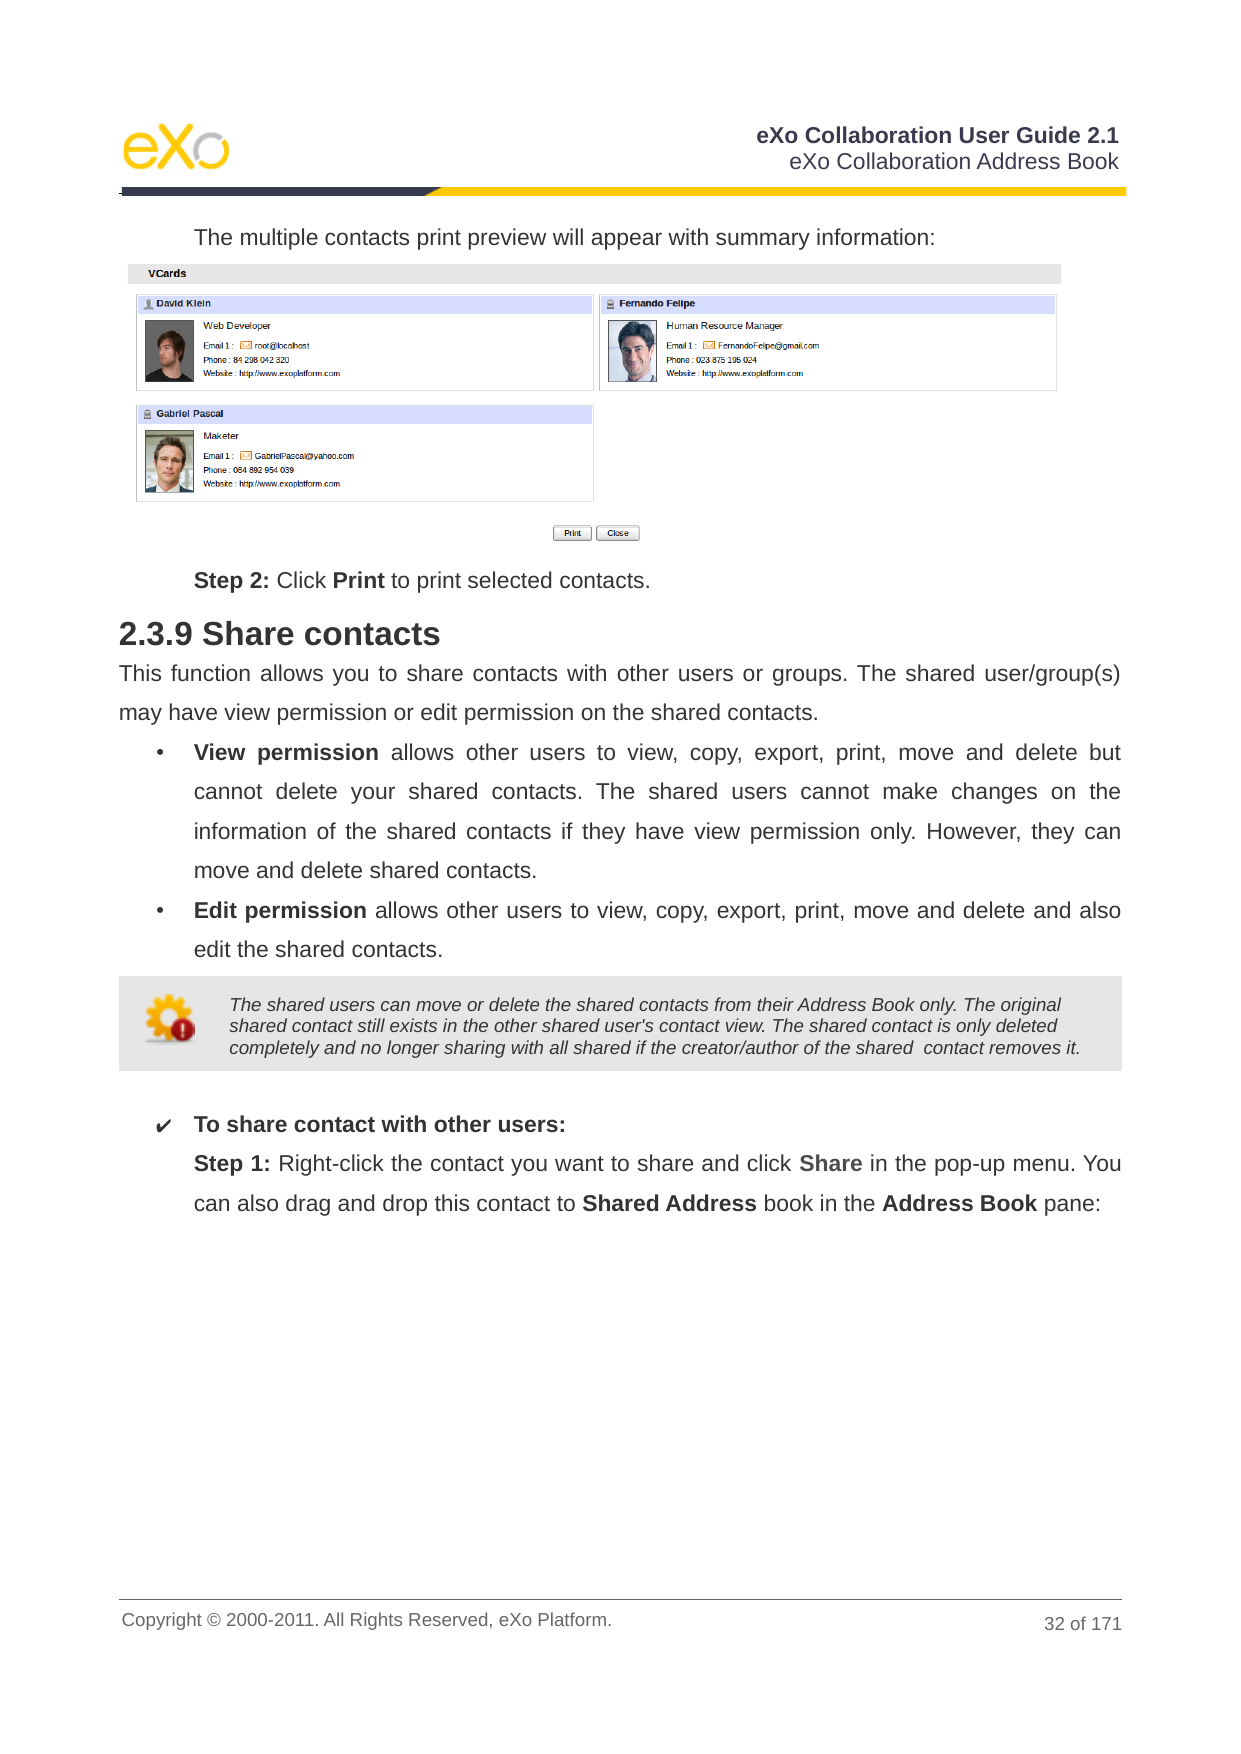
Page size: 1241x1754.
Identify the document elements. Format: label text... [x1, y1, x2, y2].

list Step 2: Click Print to print selected contacts. [156, 547, 1122, 593]
table_header The shared users can move or delete the shared contacts from their Address Book only. The original shared contact still exists in the other shared user's contact view. The shared contact is only deleted completely and no longer sharing with all shared if the creator/author of the shared contact removes it. [223, 976, 1122, 1071]
picture [123, 123, 230, 170]
list View permission allows other users to view, copy, export, print, move and delete but cannot delete your shared contacts. The shared users cannot make changes on the information of the shared contacts if they have view permission only. However, they can move and delete shared contacts. [156, 739, 1122, 883]
subtitle Share contacts [118, 614, 1122, 652]
picture [144, 994, 195, 1045]
list Step 1: Right-click the contact you want to share and click Share in the pop-up menu. You can also drag and drop this contact to Shared Address book in the Address Book pane: [156, 1150, 1122, 1216]
list To share contact with other users: [156, 1111, 1122, 1137]
list The multiple contacts print preview will appear with summary information: [156, 223, 1122, 250]
table_header [119, 976, 223, 1071]
text This function allows you to share contacts with other users or groups. The shared user/group(s) may have view permission or edit permission on the shared contacts. [118, 660, 1122, 726]
picture [121, 187, 1127, 196]
picture [127, 263, 1062, 547]
list Edit permission allows other users to view, copy, export, print, move and delete and also edit the shared contacts. [156, 897, 1122, 962]
